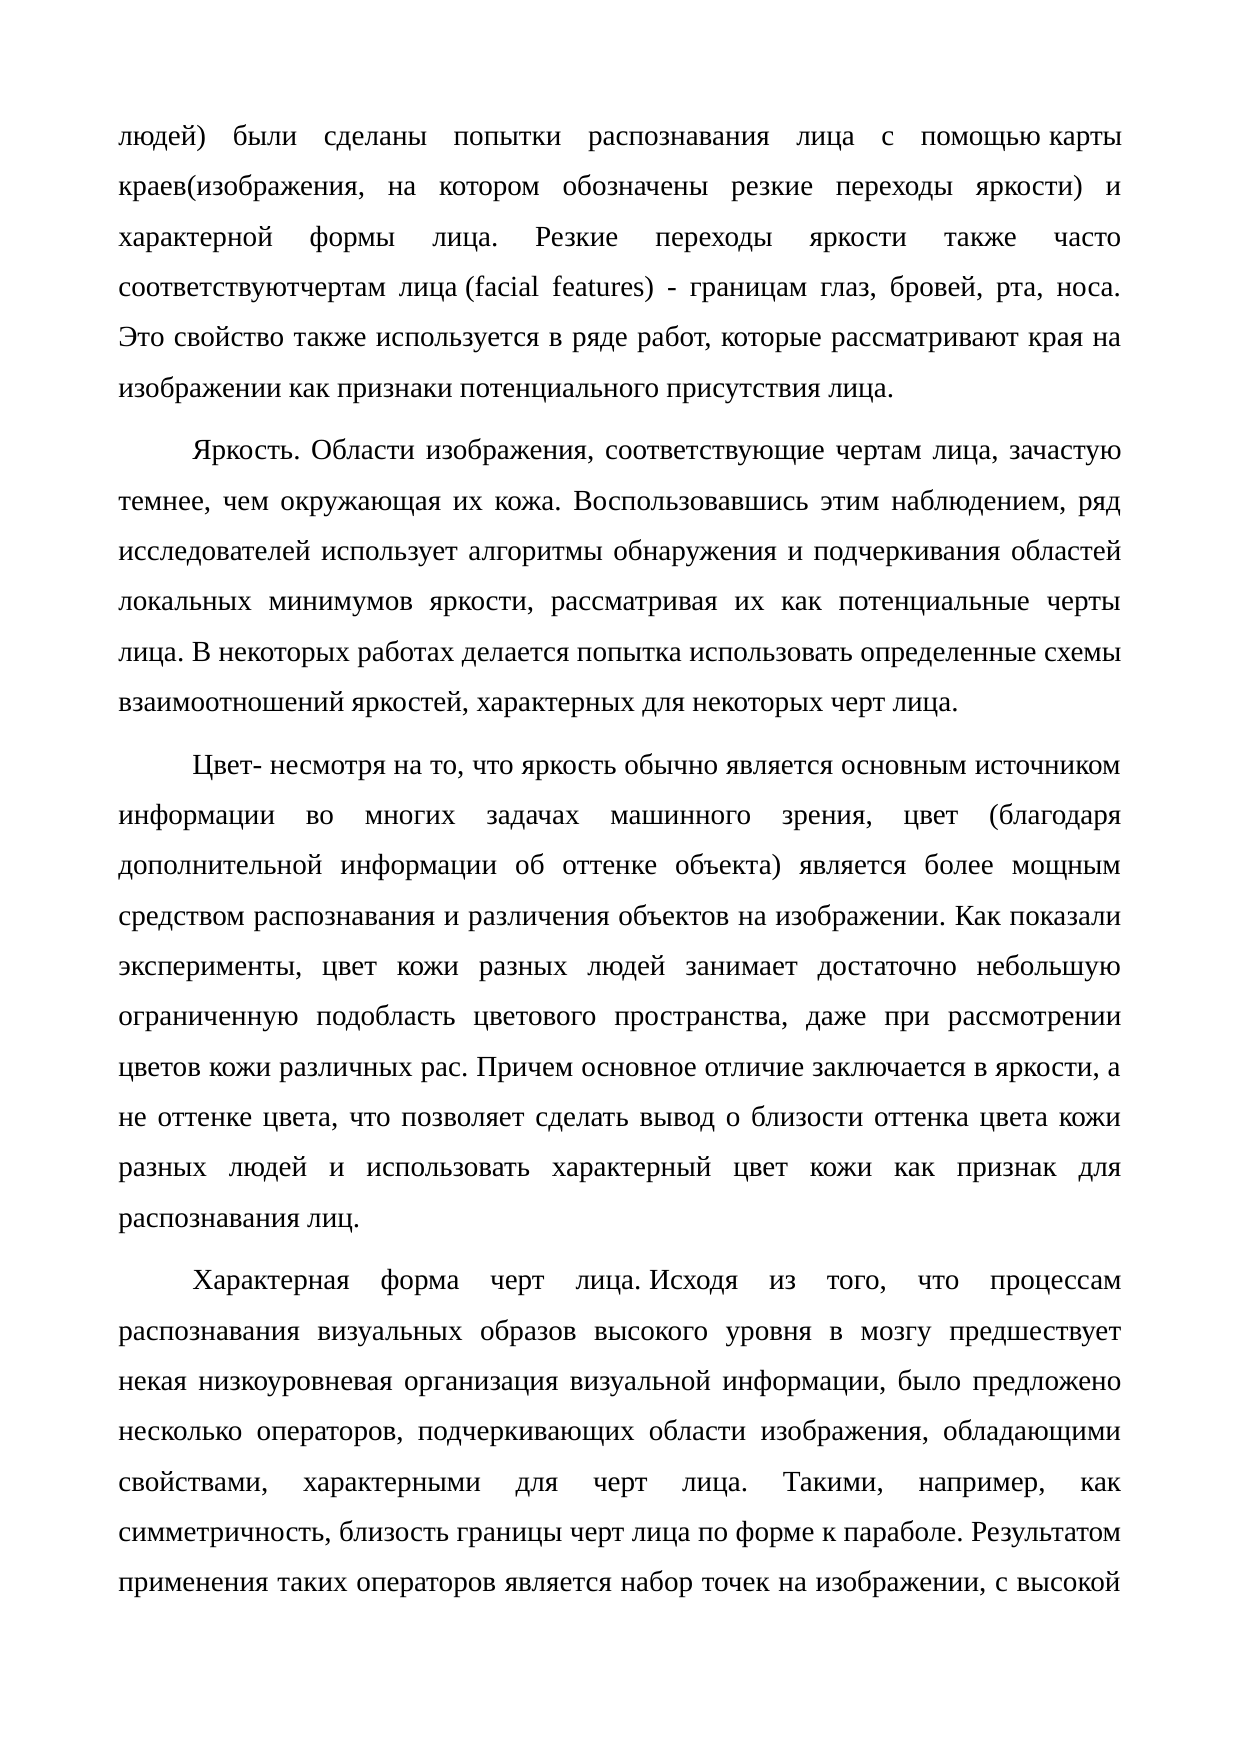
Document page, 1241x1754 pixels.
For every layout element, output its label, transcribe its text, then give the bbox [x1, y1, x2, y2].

text Характерная форма черт лица. Исходя из того, что процессам распознавания визуальных образов высокого уровня в мозгу предшествует некая низкоуровневая организация визуальной информации, было предложено несколько операторов, подчеркивающих области изображения, обладающими свойствами, характерными для черт лица. Такими, например, как симметричность, близость границы черт лица по форме к параболе. Результатом применения таких операторов является набор точек на изображении, с высокой [118, 1262, 1122, 1598]
text людей) были сделаны попытки распознавания лица с помощью карты краев(изображения, на котором обозначены резкие переходы яркости) и характерной формы лица. Резкие переходы яркости также часто соответствуютчертам лица (facial features) - границам глаз, бровей, рта, носа. Это свойство также используется в ряде работ, которые рассматривают края на изображении как признаки потенциального присутствия лица. [118, 118, 1122, 403]
text Яркость. Области изображения, соответствующие чертам лица, зачастую темнее, чем окружающая их кожа. Воспользовавшись этим наблюдением, ряд исследователей использует алгоритмы обнаружения и подчеркивания областей локальных минимумов яркости, рассматривая их как потенциальные черты лица. В некоторых работах делается попытка использовать определенные схемы взаимоотношений яркостей, характерных для некоторых черт лица. [118, 432, 1122, 718]
text Цвет- несмотря на то, что яркость обычно является основным источником информации во многих задачах машинного зрения, цвет (благодаря дополнительной информации об оттенке объекта) является более мощным средством распознавания и различения объектов на изображении. Как показали эксперименты, цвет кожи разных людей занимает достаточно небольшую ограниченную подобласть цветового пространства, даже при рассмотрении цветов кожи различных рас. Причем основное отличие заключается в яркости, а не оттенке цвета, что позволяет сделать вывод о близости оттенка цвета кожи разных людей и использовать характерный цвет кожи как признак для распознавания лиц. [118, 747, 1122, 1233]
